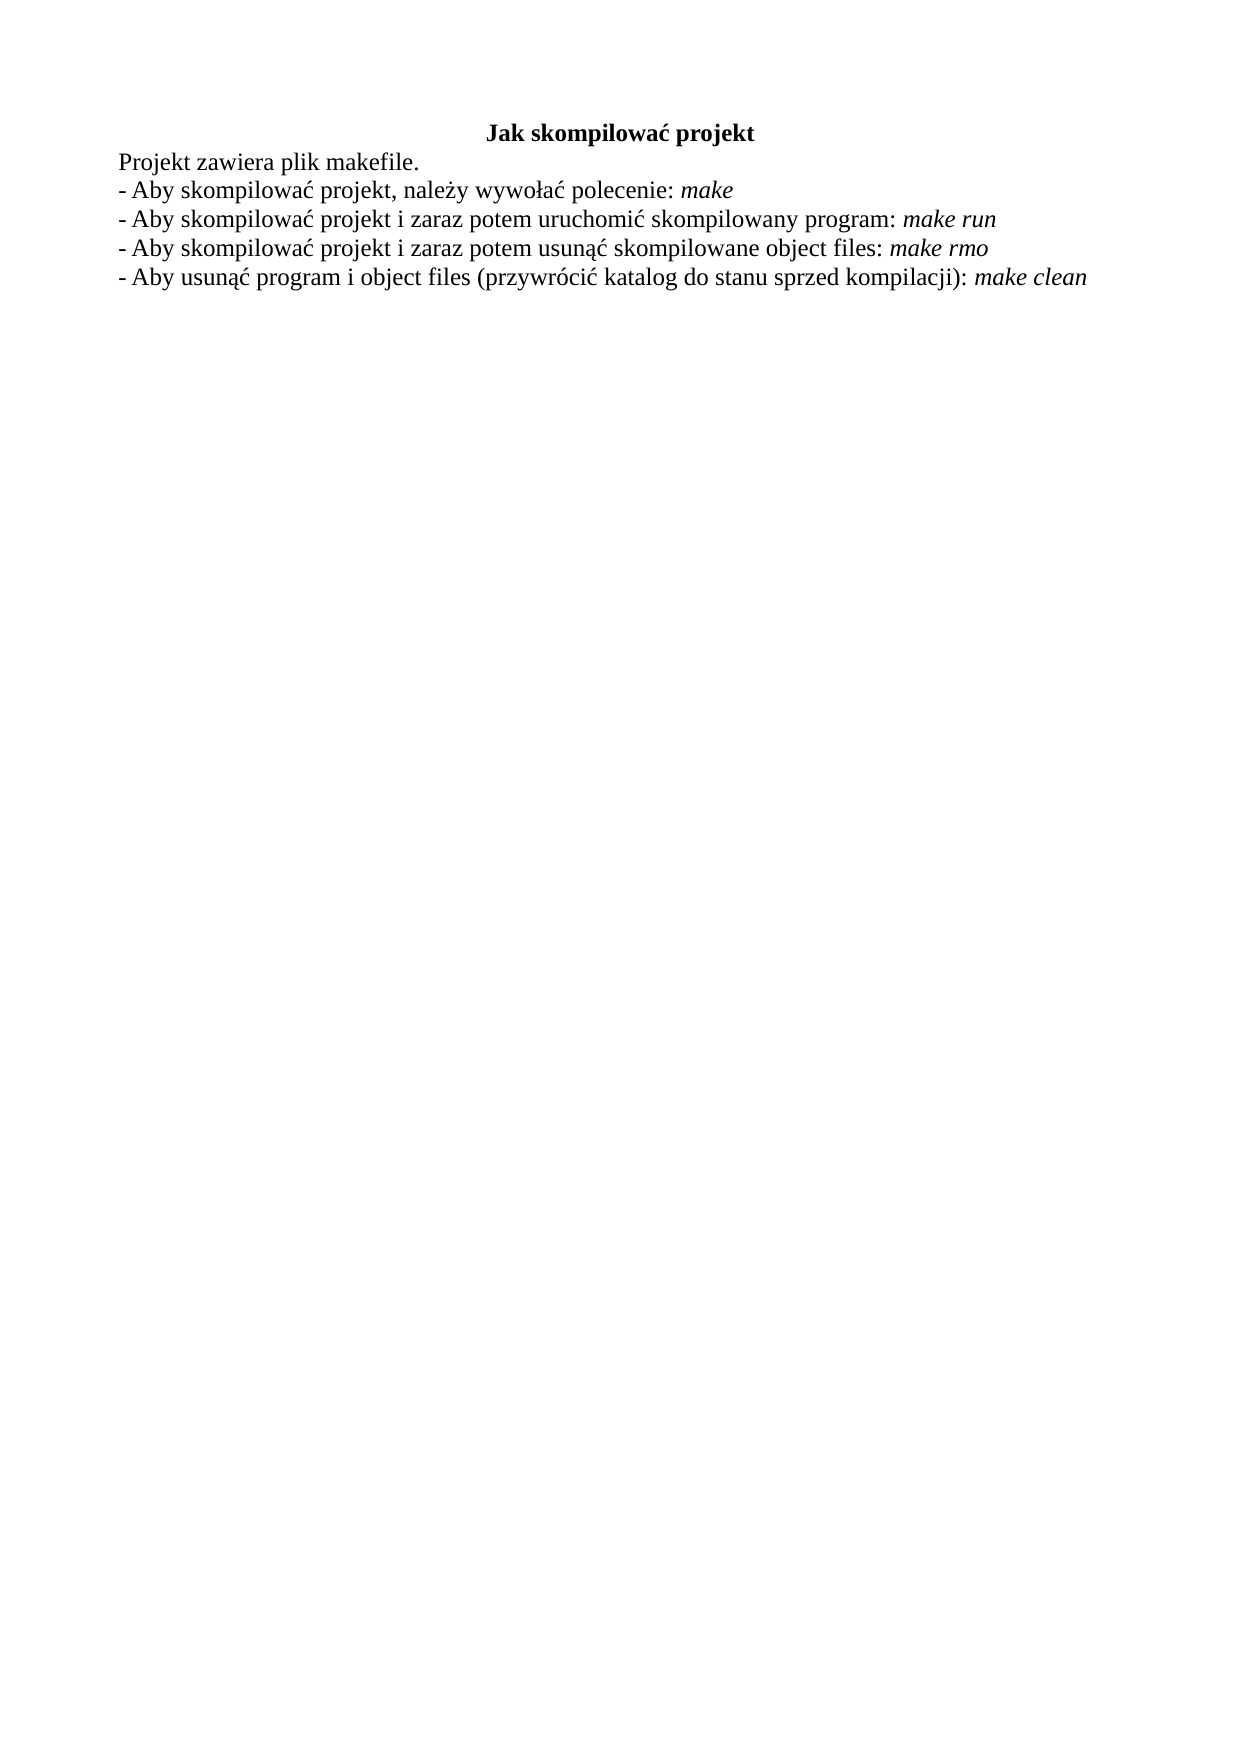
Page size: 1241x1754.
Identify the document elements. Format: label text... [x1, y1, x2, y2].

text Jak skompilować projekt [118, 118, 1122, 147]
text - Aby skompilować projekt i zaraz potem uruchomić skompilowany program: make run [118, 204, 1122, 233]
text - Aby usunąć program i object files (przywrócić katalog do stanu sprzed kompilacji): make clean [118, 262, 1122, 291]
text Projekt zawiera plik makefile. [118, 147, 1122, 176]
text - Aby skompilować projekt, należy wywołać polecenie: make [118, 176, 1122, 204]
text - Aby skompilować projekt i zaraz potem usunąć skompilowane object files: make rmo [118, 233, 1122, 262]
